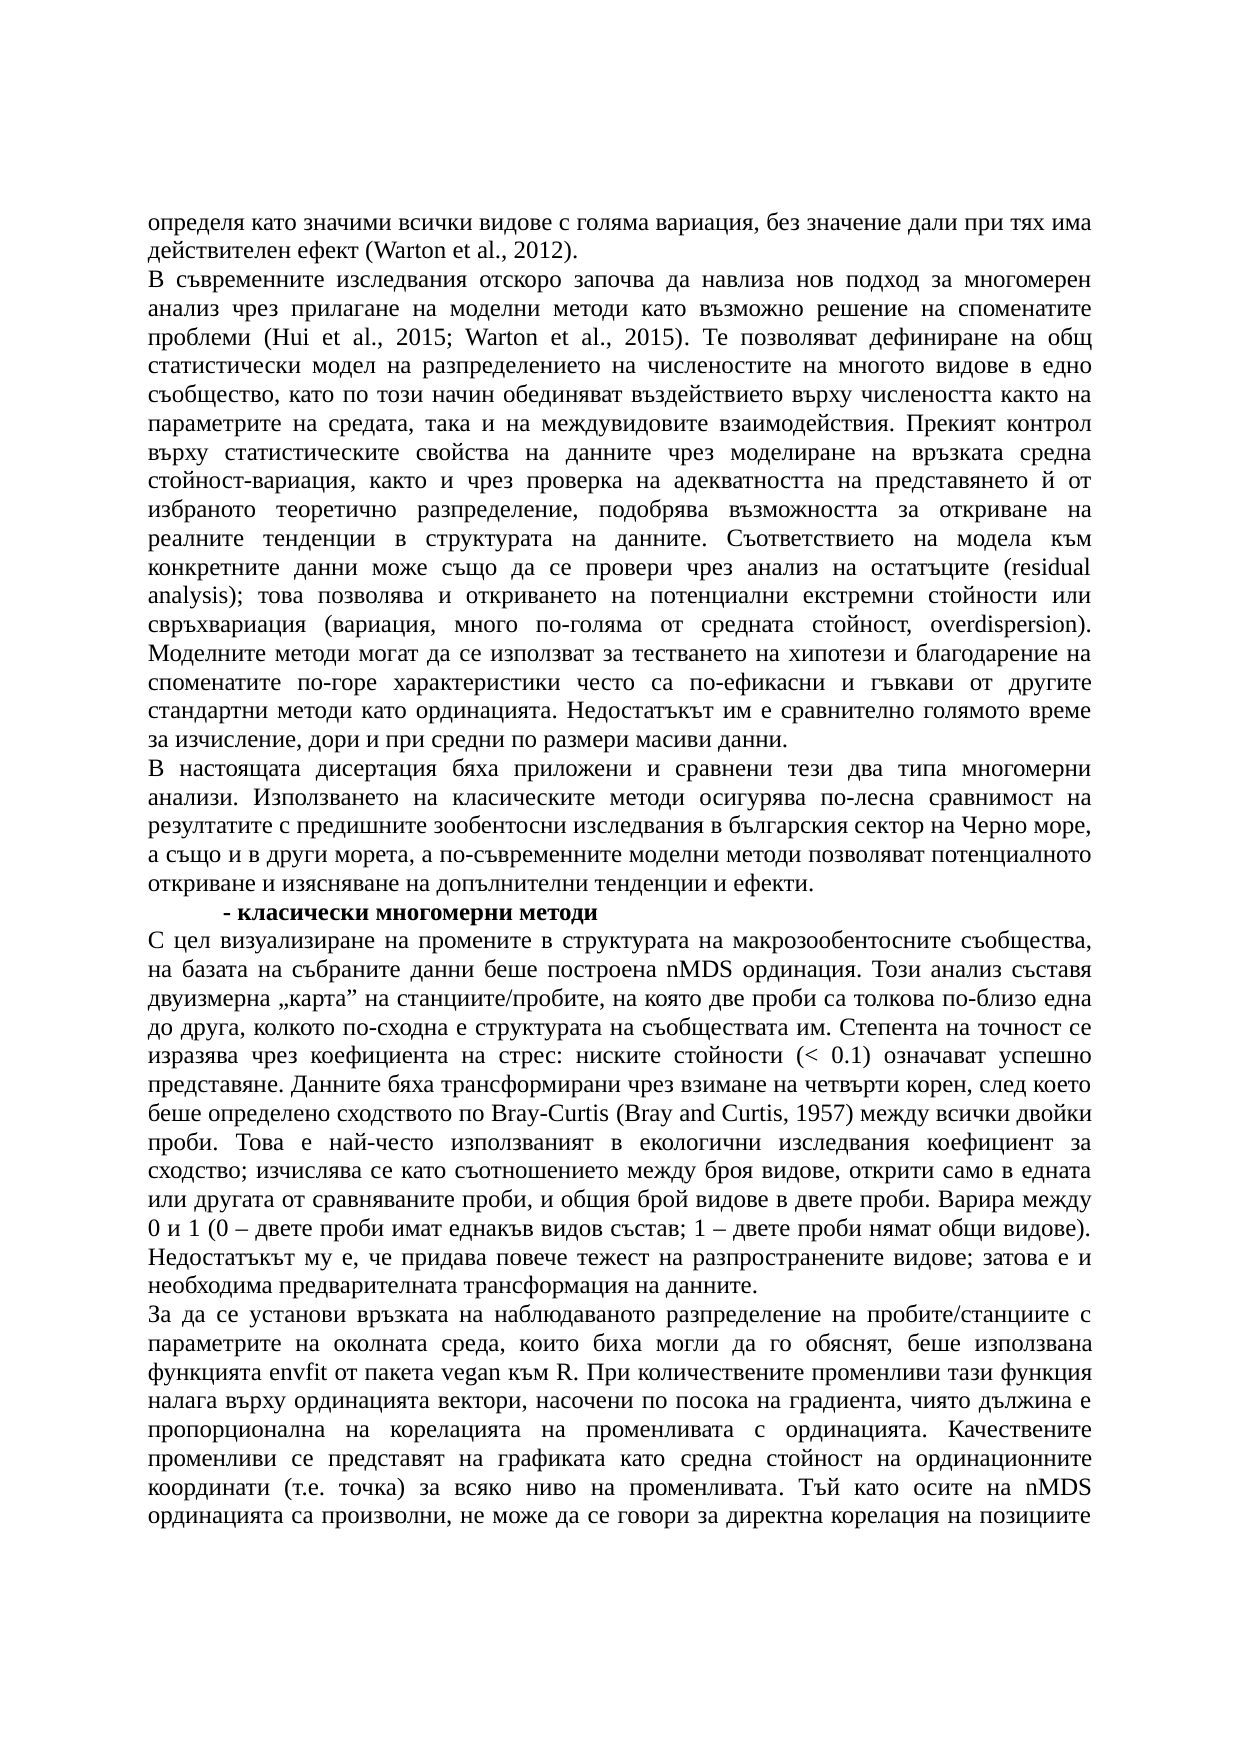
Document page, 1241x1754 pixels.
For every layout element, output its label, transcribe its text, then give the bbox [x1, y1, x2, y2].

text С цел визуализиране на промените в структурата на макрозообентосните съобщества, на базата на събраните данни беше построена nMDS ординация. Този анализ съставя двуизмерна „карта” на станциите/пробите, на която две проби са толкова по-близо една до друга, колкото по-сходна е структурата на съобществата им. Степента на точност се изразява чрез коефициента на стрес: ниските стойности (< 0.1) означават успешно представяне. Данните бяха трансформирани чрез взимане на четвърти корен, след което беше определено сходството по Bray-Curtis (Bray and Curtis, 1957) между всички двойки проби. Това е най-често използваният в екологични изследвания коефициент за сходство; изчислява се като съотношението между броя видове, открити само в едната или другата от сравняваните проби, и общия брой видове в двете проби. Варира между 0 и 1 (0 – двете проби имат еднакъв видов състав; 1 – двете проби нямат общи видове). Недостатъкът му е, че придава повече тежест на разпространените видове; затова е и необходима предварителната трансформация на данните. [148, 925, 1093, 1299]
text В настоящата дисертация бяха приложени и сравнени тези два типа многомерни анализи. Използването на класическите методи осигурява по-лесна сравнимост на резултатите с предишните зообентосни изследвания в българския сектор на Черно море, а също и в други морета, а по-съвременните моделни методи позволяват потенциалното откриване и изясняване на допълнителни тенденции и ефекти. [148, 753, 1093, 897]
text За да се установи връзката на наблюдаваното разпределение на пробите/станциите с параметрите на околната среда, които биха могли да го обяснят, беше използвана функцията envfit от пакета vegan към R. При количествените променливи тази функция налага върху ординацията вектори, насочени по посока на градиента, чиято дължина е пропорционална на корелацията на променливата с ординацията. Качествените променливи се представят на графиката като средна стойност на ординационните координати (т.е. точка) за всяко ниво на променливата. Тъй като осите на nMDS ординацията са произволни, не може да се говори за директна корелация на позициите [148, 1299, 1093, 1529]
text В съвременните изследвания отскоро започва да навлиза нов подход за многомерен анализ чрез прилагане на моделни методи като възможно решение на споменатите проблеми (Hui et al., 2015; Warton et al., 2015). Те позволяват дефиниране на общ статистически модел на разпределението на численостите на многото видове в едно съобщество, като по този начин обединяват въздействието върху числеността както на параметрите на средата, така и на междувидовите взаимодействия. Прекият контрол върху статистическите свойства на данните чрез моделиране на връзката средна стойност-вариация, както и чрез проверка на адекватността на представянето й от избраното теоретично разпределение, подобрява възможността за откриване на реалните тенденции в структурата на данните. Съответствието на модела към конкретните данни може също да се провери чрез анализ на остатъците (residual analysis); това позволява и откриването на потенциални екстремни стойности или свръхвариация (вариация, много по-голяма от средната стойност, overdispersion). Моделните методи могат да се използват за тестването на хипотези и благодарение на споменатите по-горе характеристики често са по-ефикасни и гъвкави от другите стандартни методи като ординацията. Недостатъкът им е сравнително голямото време за изчисление, дори и при средни по размери масиви данни. [148, 264, 1093, 753]
text определя като значими всички видове с голяма вариация, без значение дали при тях има действителен ефект (Warton et al., 2012). [148, 207, 1093, 264]
text - класически многомерни методи [148, 897, 1093, 925]
